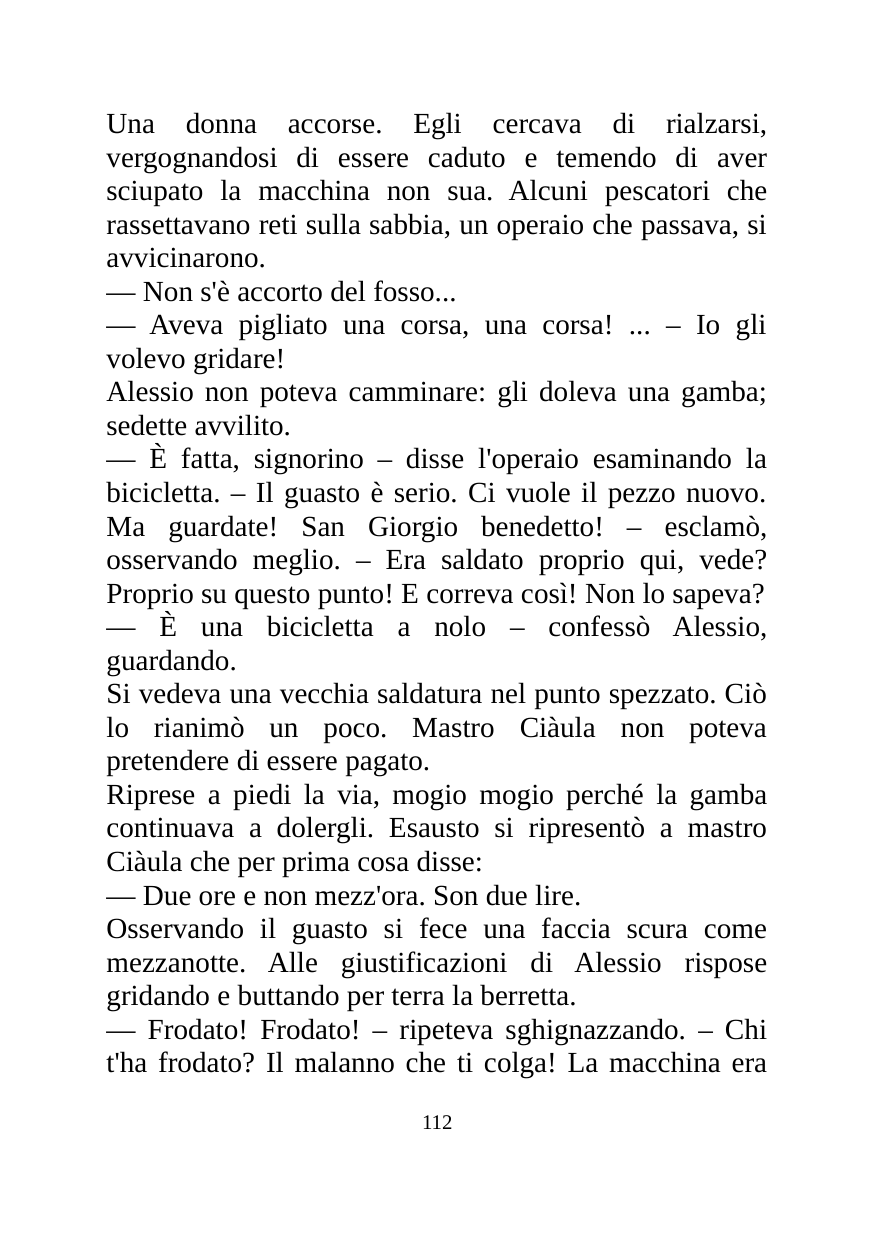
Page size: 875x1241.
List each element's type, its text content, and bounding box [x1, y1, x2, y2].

text — È fatta, signorino – disse l'operaio esaminando la bicicletta. – Il guasto è serio. Ci vuole il pezzo nuovo. Ma guardate! San Giorgio benedetto! – esclamò, osservando meglio. – Era saldato proprio qui, vede? Proprio su questo punto! E correva così! Non lo sapeva? [106, 442, 768, 609]
text — È una bicicletta a nolo – confessò Alessio, guardando. [106, 609, 768, 676]
text Si vedeva una vecchia saldatura nel punto spezzato. Ciò lo rianimò un poco. Mastro Ciàula non poteva pretendere di essere pagato. [106, 676, 768, 777]
text — Frodato! Frodato! – ripeteva sghignazzando. – Chi t'ha frodato? Il malanno che ti colga! La macchina era [106, 1012, 768, 1079]
text — Due ore e non mezz'ora. Son due lire. [106, 878, 768, 911]
text — Non s'è accorto del fosso... [106, 274, 768, 307]
text Alessio non poteva camminare: gli doleva una gamba; sedette avvilito. [106, 374, 768, 442]
text — Aveva pigliato una corsa, una corsa! ... – Io gli volevo gridare! [106, 307, 768, 374]
text Osservando il guasto si fece una faccia scura come mezzanotte. Alle giustificazioni di Alessio rispose gridando e buttando per terra la berretta. [106, 911, 768, 1012]
text Una donna accorse. Egli cercava di rialzarsi, vergognandosi di essere caduto e temendo di aver sciupato la macchina non sua. Alcuni pescatori che rassettavano reti sulla sabbia, un operaio che passava, si avvicinarono. [106, 106, 768, 274]
text Riprese a piedi la via, mogio mogio perché la gamba continuava a dolergli. Esausto si ripresentò a mastro Ciàula che per prima cosa disse: [106, 777, 768, 878]
